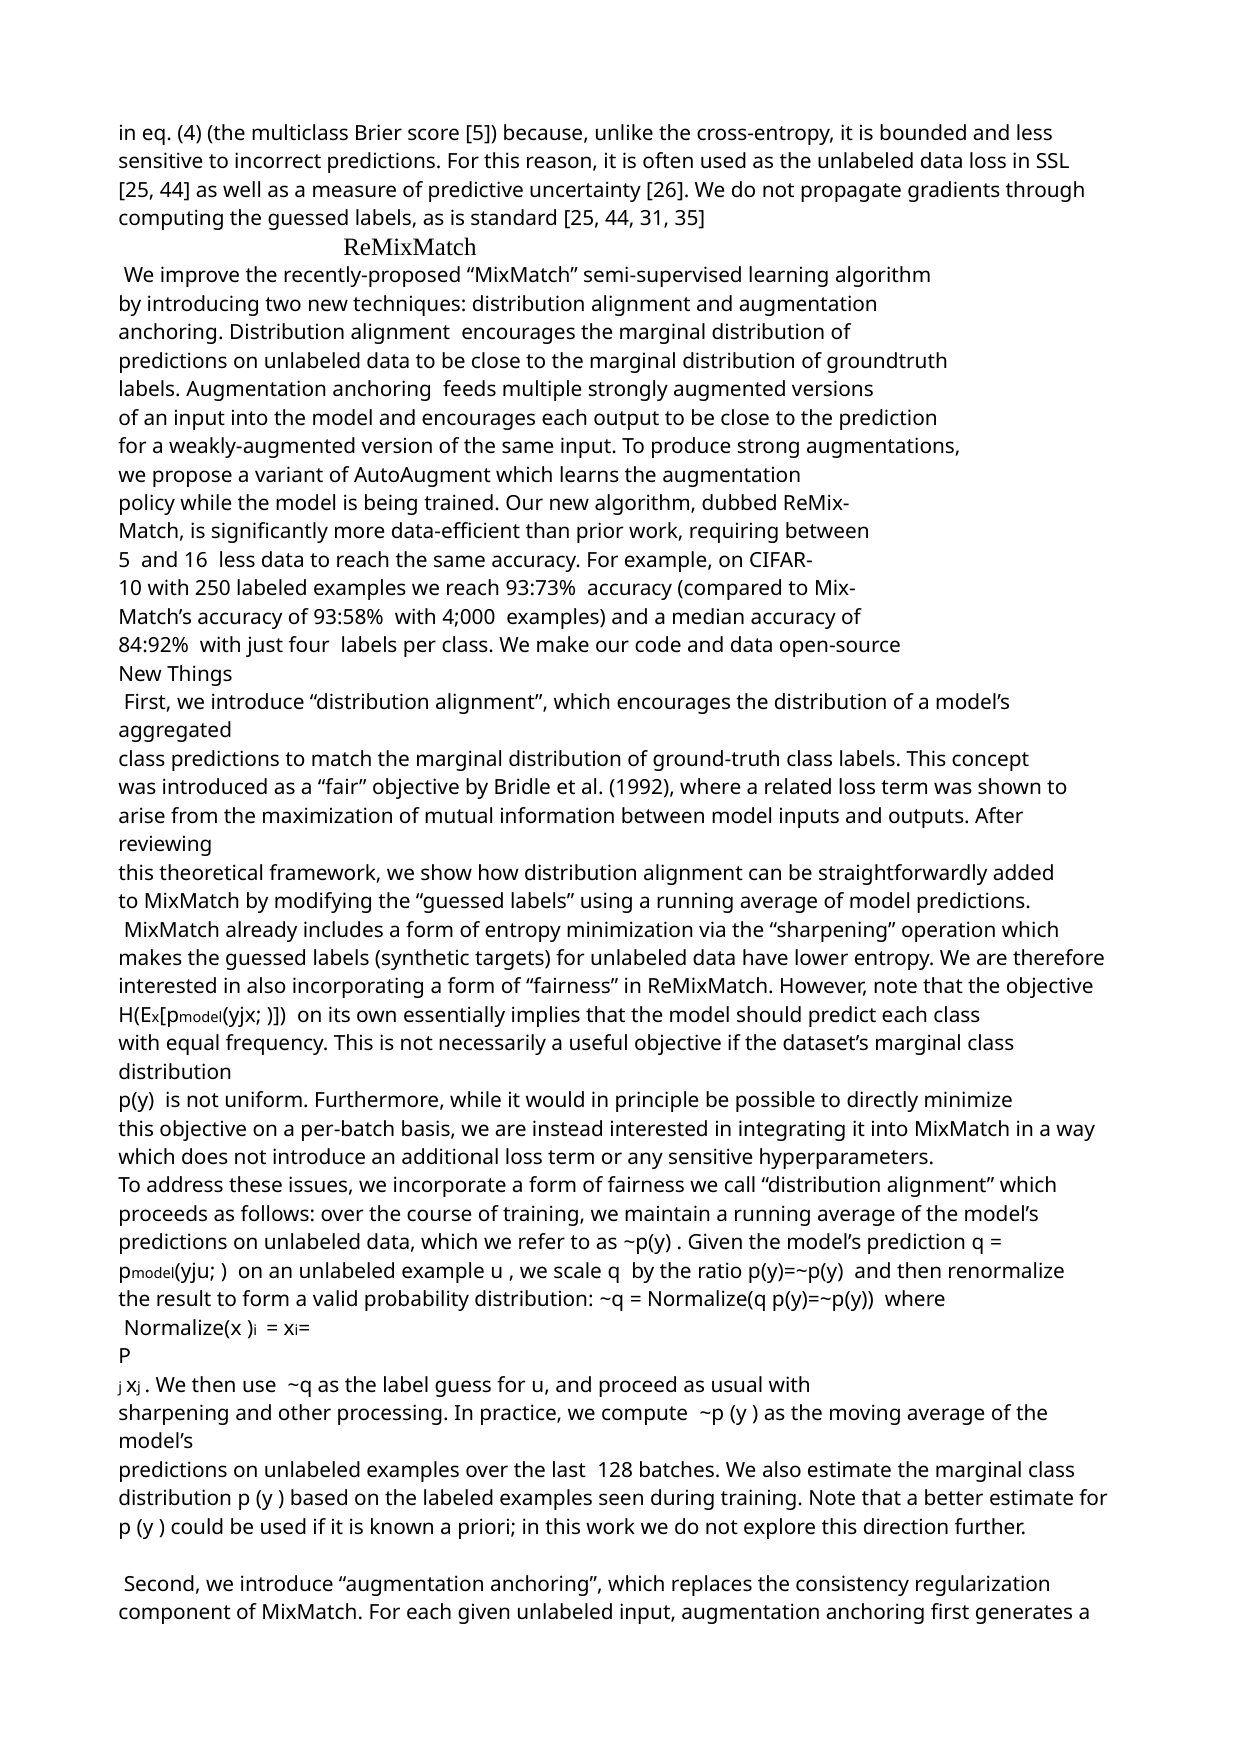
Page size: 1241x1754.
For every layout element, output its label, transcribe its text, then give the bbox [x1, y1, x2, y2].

text p (y ) could be used if it is known a priori; in this work we do not explore this direction further. [118, 1512, 1122, 1540]
text class predictions to match the marginal distribution of ground-truth class labels. This concept [118, 744, 1122, 772]
text proceeds as follows: over the course of training, we maintain a running average of the model’s [118, 1199, 1122, 1227]
text pmodel(yju; ) on an unlabeled example u , we scale q by the ratio p(y)=~p(y) and then renormalize [118, 1256, 1122, 1284]
text by introducing two new techniques: distribution alignment and augmentation [118, 289, 1122, 317]
text predictions on unlabeled data, which we refer to as ~p(y) . Given the model’s prediction q = [118, 1227, 1122, 1256]
text We improve the recently-proposed “MixMatch” semi-supervised learning algorithm [118, 261, 1122, 289]
text 5 and 16 less data to reach the same accuracy. For example, on CIFAR- [118, 545, 1122, 573]
text Match’s accuracy of 93:58% with 4;000 examples) and a median accuracy of [118, 602, 1122, 630]
text component of MixMatch. For each given unlabeled input, augmentation anchoring first generates a [118, 1597, 1122, 1626]
text p(y) is not uniform. Furthermore, while it would in principle be possible to directly minimize [118, 1085, 1122, 1114]
text to MixMatch by modifying the “guessed labels” using a running average of model predictions. [118, 886, 1122, 915]
text predictions on unlabeled examples over the last 128 batches. We also estimate the marginal class [118, 1455, 1122, 1483]
text Normalize(x )i = xi= [118, 1313, 1122, 1341]
text labels. Augmentation anchoring feeds multiple strongly augmented versions [118, 374, 1122, 403]
text this objective on a per-batch basis, we are instead interested in integrating it into MixMatch in a way [118, 1114, 1122, 1142]
text was introduced as a “fair” objective by Bridle et al. (1992), where a related loss term was shown to [118, 772, 1122, 801]
text this theoretical framework, we show how distribution alignment can be straightforwardly added [118, 858, 1122, 886]
text sensitive to incorrect predictions. For this reason, it is often used as the unlabeled data loss in SSL [118, 147, 1122, 175]
text we propose a variant of AutoAugment which learns the augmentation [118, 460, 1122, 488]
text sharpening and other processing. In practice, we compute ~p (y ) as the moving average of the model’s [118, 1398, 1122, 1455]
text distribution p (y ) based on the labeled examples seen during training. Note that a better estimate for [118, 1483, 1122, 1512]
text New Things [118, 659, 1122, 687]
text with equal frequency. This is not necessarily a useful objective if the dataset’s marginal class distribution [118, 1028, 1122, 1085]
text P [118, 1341, 1122, 1370]
text of an input into the model and encourages each output to be close to the prediction [118, 403, 1122, 431]
text Match, is significantly more data-efficient than prior work, requiring between [118, 517, 1122, 545]
text j xj . We then use ~q as the label guess for u, and proceed as usual with [118, 1370, 1122, 1398]
text which does not introduce an additional loss term or any sensitive hyperparameters. [118, 1142, 1122, 1171]
text policy while the model is being trained. Our new algorithm, dubbed ReMix- [118, 488, 1122, 517]
text ReMixMatch [118, 232, 1122, 261]
text First, we introduce “distribution alignment”, which encourages the distribution of a model’s aggregated [118, 687, 1122, 744]
text To address these issues, we incorporate a form of fairness we call “distribution alignment” which [118, 1171, 1122, 1199]
text for a weakly-augmented version of the same input. To produce strong augmentations, [118, 431, 1122, 460]
text makes the guessed labels (synthetic targets) for unlabeled data have lower entropy. We are therefore [118, 943, 1122, 972]
text interested in also incorporating a form of “fairness” in ReMixMatch. However, note that the objective [118, 972, 1122, 1000]
text 10 with 250 labeled examples we reach 93:73% accuracy (compared to Mix- [118, 573, 1122, 602]
text the result to form a valid probability distribution: ~q = Normalize(q p(y)=~p(y)) where [118, 1284, 1122, 1313]
text MixMatch already includes a form of entropy minimization via the “sharpening” operation which [118, 915, 1122, 943]
text in eq. (4) (the multiclass Brier score [5]) because, unlike the cross-entropy, it is bounded and less [118, 118, 1122, 147]
text [25, 44] as well as a measure of predictive uncertainty [26]. We do not propagate gradients through [118, 175, 1122, 203]
text predictions on unlabeled data to be close to the marginal distribution of groundtruth [118, 346, 1122, 374]
text 84:92% with just four labels per class. We make our code and data open-source [118, 630, 1122, 659]
text H(Ex[pmodel(yjx; )]) on its own essentially implies that the model should predict each class [118, 1000, 1122, 1028]
text anchoring. Distribution alignment encourages the marginal distribution of [118, 317, 1122, 346]
text computing the guessed labels, as is standard [25, 44, 31, 35] [118, 203, 1122, 232]
text arise from the maximization of mutual information between model inputs and outputs. After reviewing [118, 801, 1122, 858]
text Second, we introduce “augmentation anchoring”, which replaces the consistency regularization [118, 1569, 1122, 1597]
